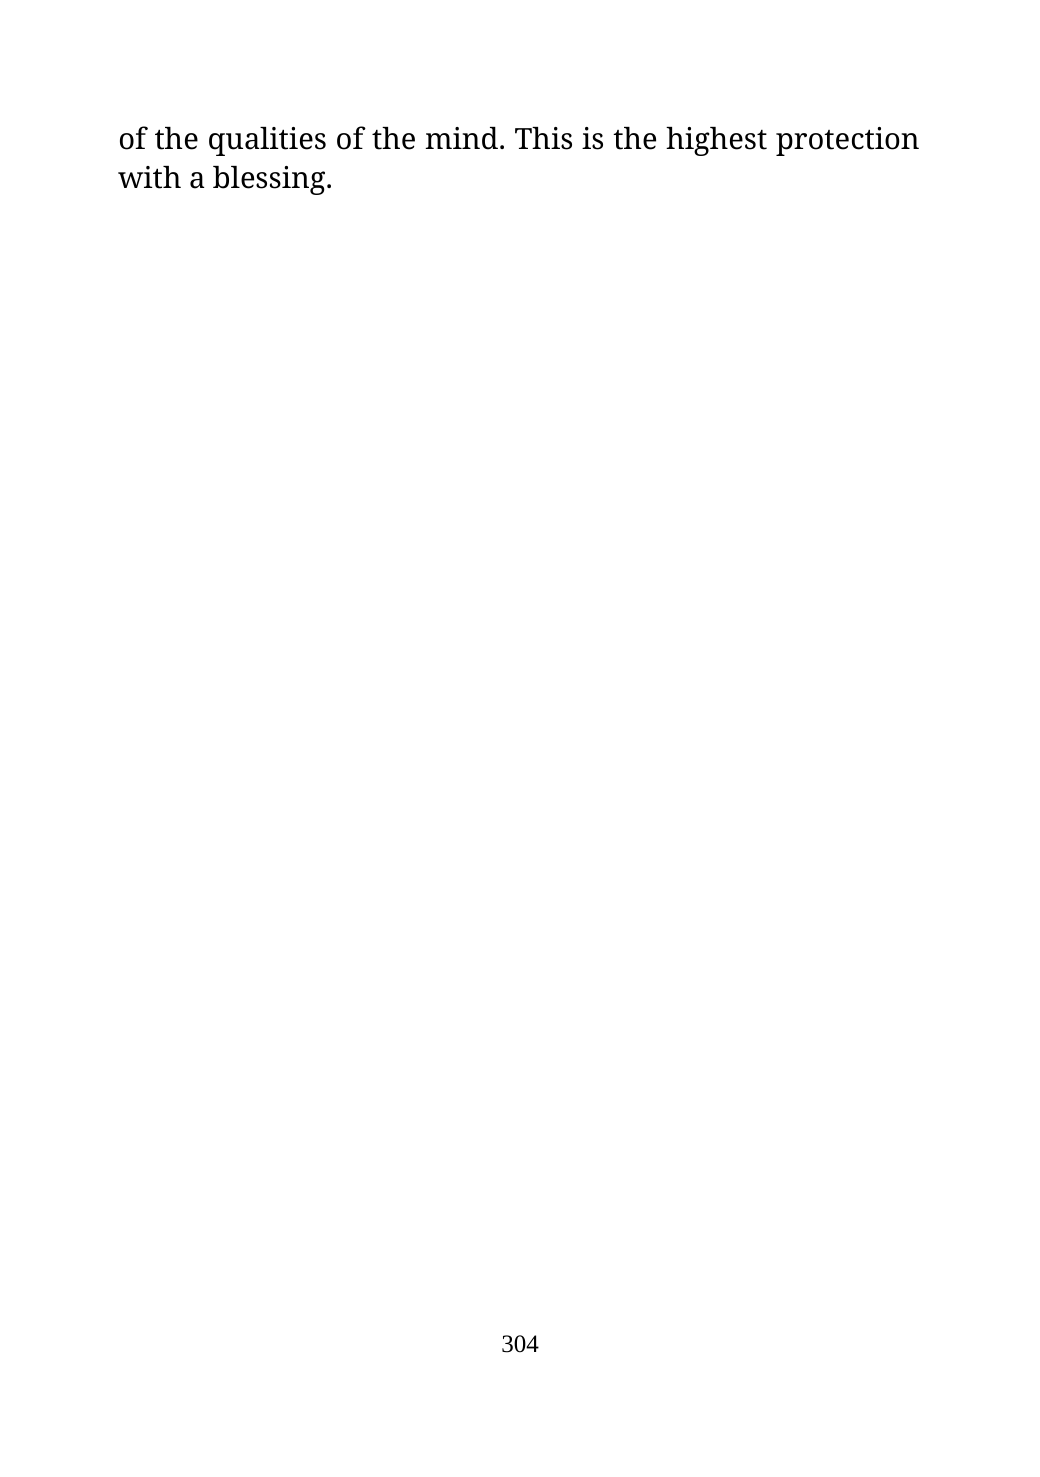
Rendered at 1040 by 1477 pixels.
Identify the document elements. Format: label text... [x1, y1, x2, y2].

text of the qualities of the mind. This is the highest protection with a blessing. [118, 118, 922, 197]
